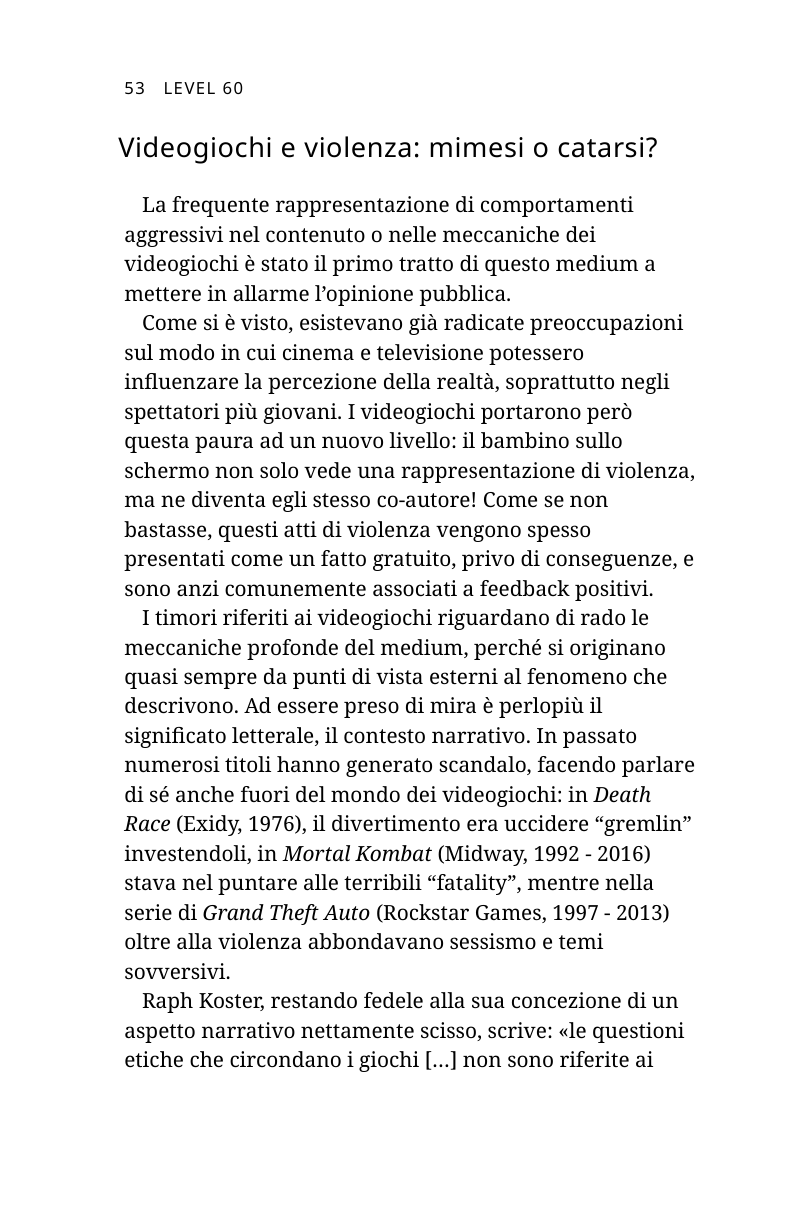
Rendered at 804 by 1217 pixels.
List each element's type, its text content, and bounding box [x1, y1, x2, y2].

subtitle Videogiochi e violenza: mimesi o catarsi? [118, 129, 697, 166]
text Come si è visto, esistevano già radicate preoccupazioni sul modo in cui cinema e televisione potessero influenzare la percezione della realtà, soprattutto negli spettatori più giovani. I videogiochi portarono però questa paura ad un nuovo livello: il bambino sullo schermo non solo vede una rappresentazione di violenza, ma ne diventa egli stesso co-autore! Come se non bastasse, questi atti di violenza vengono spesso presentati come un fatto gratuito, privo di conseguenze, e sono anzi comunemente associati a feedback positivi. [124, 307, 697, 602]
text I timori riferiti ai videogiochi riguardano di rado le meccaniche profonde del medium, perché si originano quasi sempre da punti di vista esterni al fenomeno che descrivono. Ad essere preso di mira è perlopiù il significato letterale, il contesto narrativo. In passato numerosi titoli hanno generato scandalo, facendo parlare di sé anche fuori del mondo dei videogiochi: in Death Race (Exidy, 1976), il divertimento era uccidere “gremlin” investendoli, in Mortal Kombat (Midway, 1992 - 2016) stava nel puntare alle terribili “fatality”, mentre nella serie di Grand Theft Auto (Rockstar Games, 1997 - 2013) oltre alla violenza abbondavano sessismo e temi sovversivi. [124, 602, 697, 985]
text Raph Koster, restando fedele alla sua concezione di un aspetto narrativo nettamente scisso, scrive: «le questioni etiche che circondano i giochi […] non sono riferite ai [124, 985, 697, 1074]
text La frequente rappresentazione di comportamenti aggressivi nel contenuto o nelle meccaniche dei videogiochi è stato il primo tratto di questo medium a mettere in allarme l’opinione pubblica. [124, 189, 697, 307]
